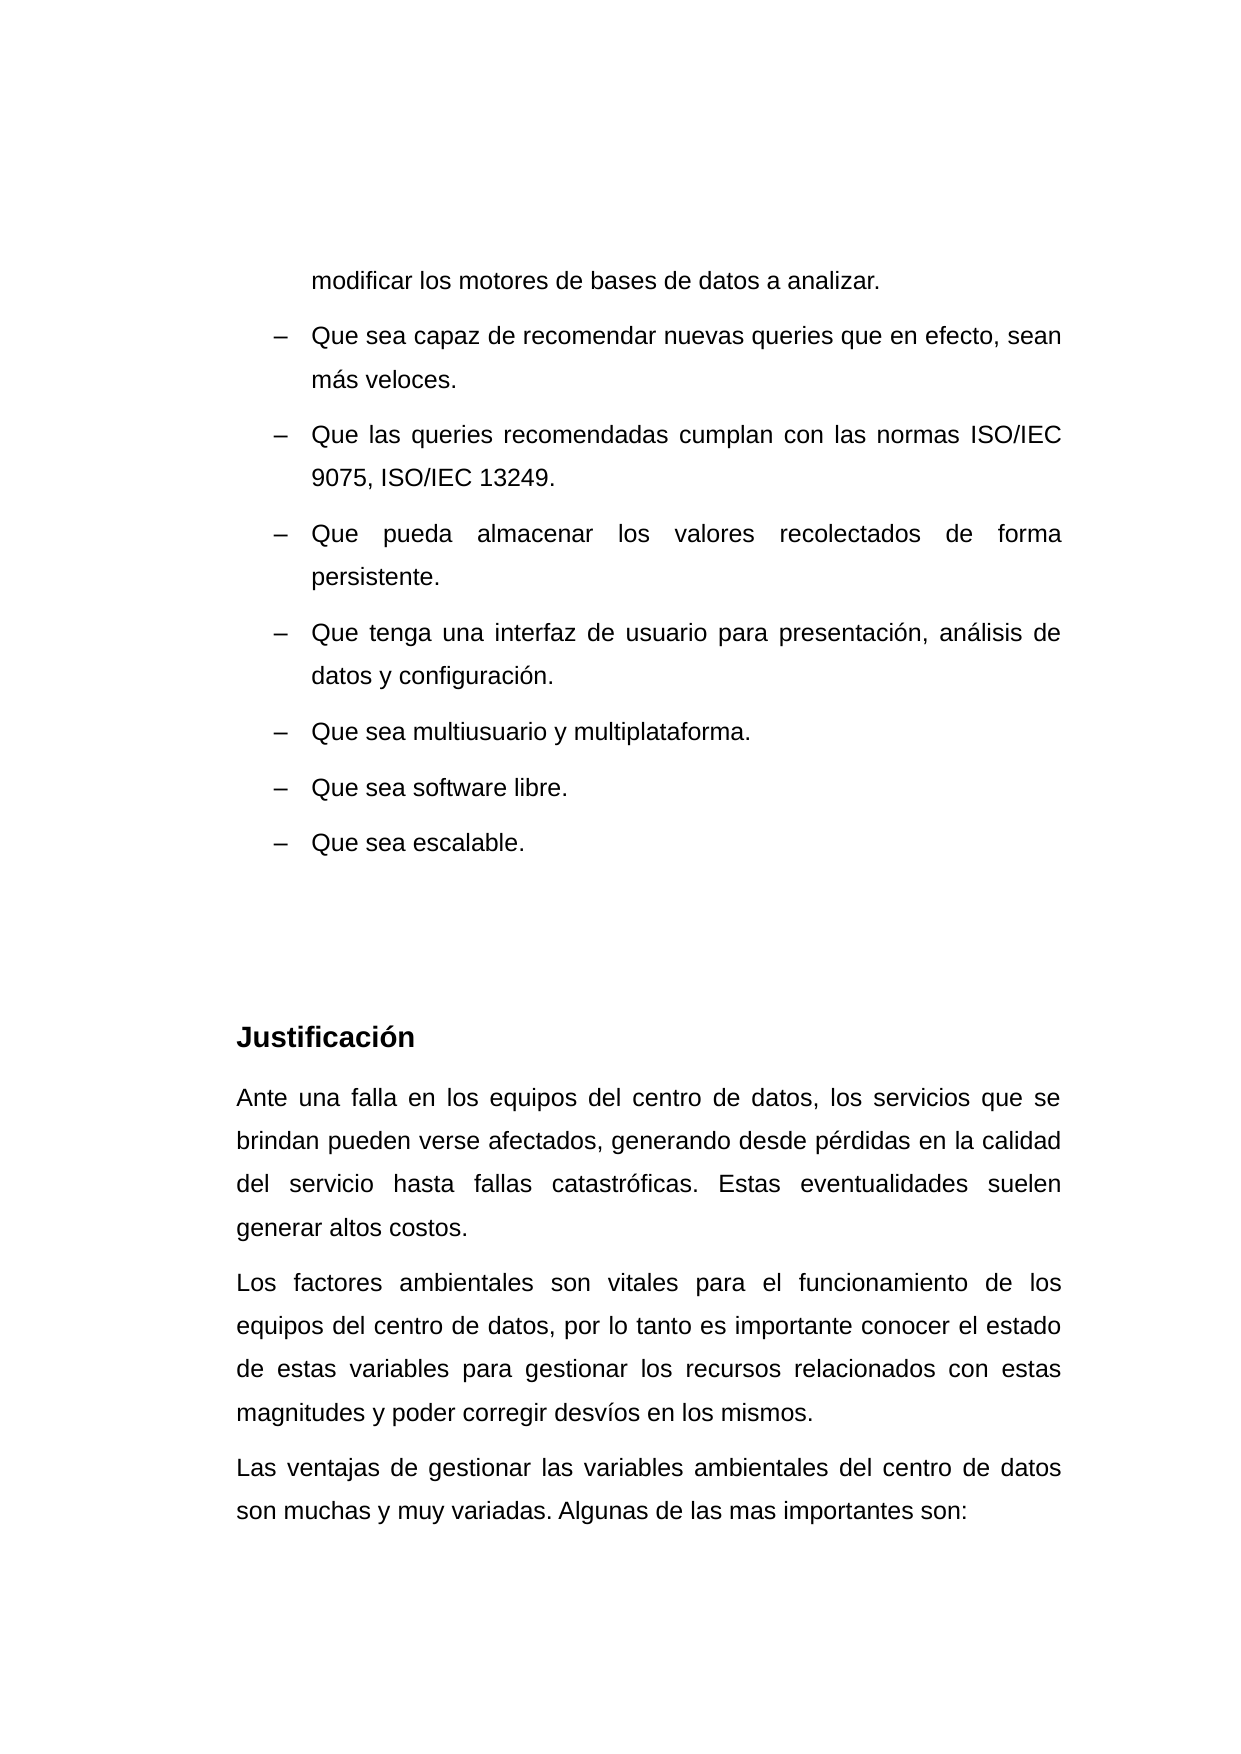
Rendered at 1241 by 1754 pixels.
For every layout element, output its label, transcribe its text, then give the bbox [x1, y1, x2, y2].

list Que tenga una interfaz de usuario para presentación, análisis de datos y configuración. [274, 618, 1063, 690]
list Que sea capaz de recomendar nuevas queries que en efecto, sean más veloces. [274, 321, 1063, 393]
list Que sea multiusuario y multiplataforma. [274, 717, 1063, 746]
list Que pueda almacenar los valores recolectados de forma persistente. [274, 519, 1063, 591]
list modificar los motores de bases de datos a analizar. [274, 266, 1063, 294]
list Que sea escalable. [274, 828, 1063, 857]
text Ante una falla en los equipos del centro de datos, los servicios que se brindan pueden verse afectados, generando desde pérdidas en la calidad del servicio hasta fallas catastróficas. Estas eventualidades suelen generar altos costos. [236, 1083, 1063, 1241]
list Que sea software libre. [274, 772, 1063, 801]
text Las ventajas de gestionar las variables ambientales del centro de datos son muchas y muy variadas. Algunas de las mas importantes son: [236, 1453, 1063, 1525]
text Los factores ambientales son vitales para el funcionamiento de los equipos del centro de datos, por lo tanto es importante conocer el estado de estas variables para gestionar los recursos relacionados con estas magnitudes y poder corregir desvíos en los mismos. [236, 1268, 1063, 1426]
list Que las queries recomendadas cumplan con las normas ISO/IEC 9075, ISO/IEC 13249. [274, 420, 1063, 492]
subtitle Justificación [236, 1020, 1063, 1054]
